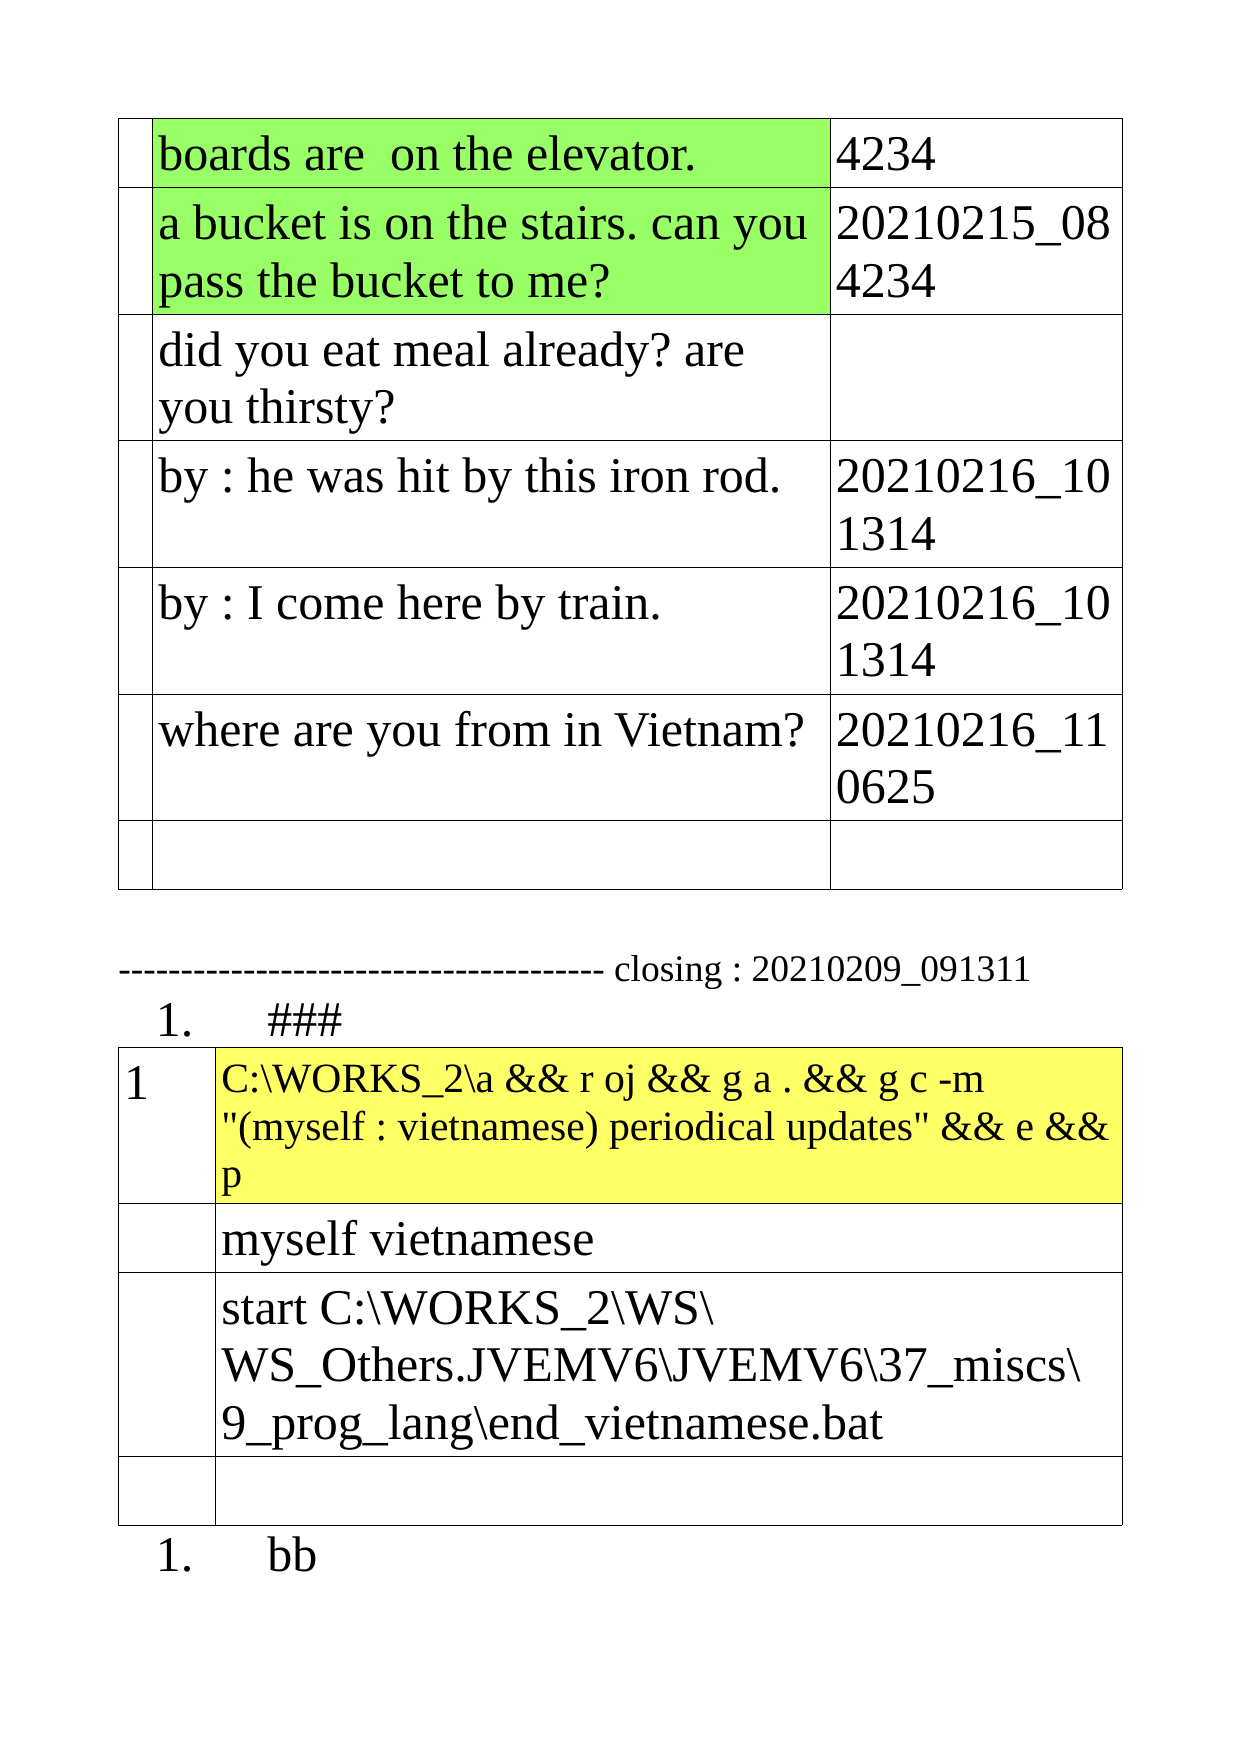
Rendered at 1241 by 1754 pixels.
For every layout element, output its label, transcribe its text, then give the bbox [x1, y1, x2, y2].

table_cell by : he was hit by this iron rod. [153, 441, 830, 567]
table_cell [119, 188, 152, 314]
table_cell myself vietnamese [216, 1204, 1122, 1272]
table_cell did you eat meal already? are you thirsty? [153, 315, 830, 440]
table_cell 4234 [831, 119, 1122, 187]
table_cell [119, 441, 152, 567]
text --------------------------------------- closing : 20210209_091311 [118, 947, 1122, 990]
table_cell by : I come here by train. [153, 568, 830, 693]
table_cell [119, 568, 152, 693]
table_cell [119, 119, 152, 187]
table_cell [153, 821, 830, 889]
table_header 1 [119, 1048, 215, 1203]
table_cell 20210215_084234 [831, 188, 1122, 314]
table_cell start C:\WORKS_2\WS\WS_Others.JVEMV6\JVEMV6\37_miscs\9_prog_lang\end_vietnamese.bat [216, 1273, 1122, 1456]
table_cell 20210216_101314 [831, 441, 1122, 567]
table_cell 20210216_110625 [831, 695, 1122, 820]
table_cell [119, 695, 152, 820]
table_cell [119, 821, 152, 889]
table_cell boards are on the elevator. [153, 119, 830, 187]
table_cell [831, 821, 1122, 889]
table_cell a bucket is on the stairs. can you pass the bucket to me? [153, 188, 830, 314]
list bb [156, 1526, 1122, 1582]
table_cell [119, 1204, 215, 1272]
table_cell [119, 1273, 215, 1456]
table_cell [831, 315, 1122, 440]
table_header C:\WORKS_2\a && r oj && g a . && g c -m "(myself : vietnamese) periodical updates" && e && p [216, 1048, 1122, 1203]
table_cell 20210216_101314 [831, 568, 1122, 693]
table_cell where are you from in Vietnam? [153, 695, 830, 820]
table_cell [216, 1457, 1122, 1525]
table_cell [119, 1457, 215, 1525]
table_cell [119, 315, 152, 440]
list ### [156, 990, 1122, 1047]
